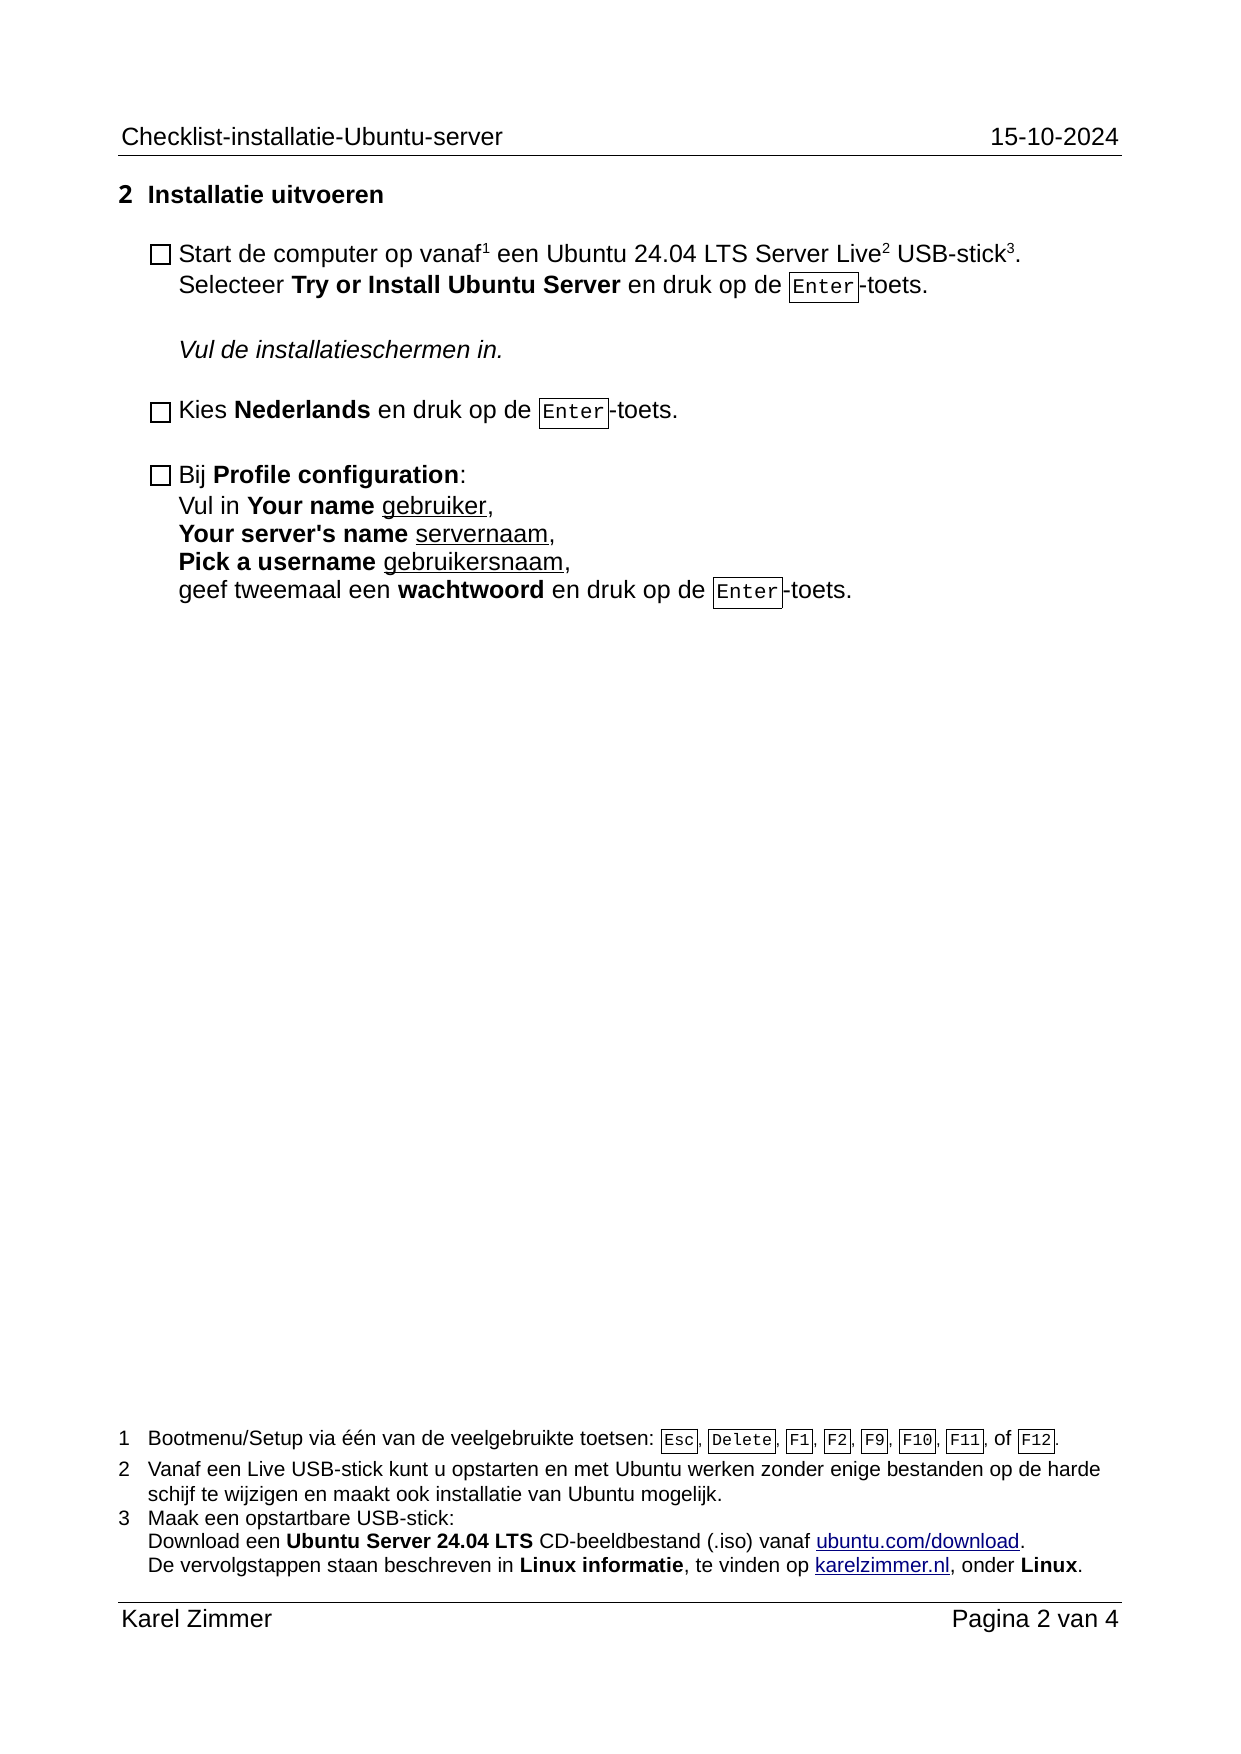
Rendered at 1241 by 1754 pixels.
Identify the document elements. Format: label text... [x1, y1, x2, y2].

table_cell Kies Nederlands en druk op de Enter-toets. [177, 395, 1122, 430]
table_cell [118, 365, 142, 395]
table_cell Selecteer Try or Install Ubuntu Server en druk op de Enter-toets. [177, 269, 1122, 304]
table_cell [118, 491, 142, 609]
table_cell [142, 335, 177, 365]
table_cell [118, 395, 142, 430]
table_cell [177, 365, 1122, 395]
table_cell Vul de installatieschermen in. [177, 335, 1122, 365]
table_cell [142, 395, 177, 430]
table_cell [118, 269, 142, 304]
table_cell [142, 304, 177, 334]
table_cell Vul in Your name gebruiker, Your server's name servernaam, Pick a username gebruikersnaam, geef tweemaal een wachtwoord en druk op de Enter-toets. [177, 491, 1122, 609]
table_cell [118, 304, 142, 334]
table_cell [118, 430, 142, 460]
list Installatie uitvoeren [118, 177, 1122, 211]
table_cell [118, 335, 142, 365]
table_header [118, 239, 142, 269]
table_header Start de computer op vanaf een Ubuntu 24.04 LTS Server Live USB-stick. [177, 239, 1122, 269]
table_cell [177, 304, 1122, 334]
table_cell [142, 491, 177, 609]
table_cell [142, 460, 177, 491]
table_cell Bij Profile configuration: [177, 460, 1122, 491]
table_cell [118, 460, 142, 491]
table_cell [142, 430, 177, 460]
table_cell [142, 365, 177, 395]
table_cell [177, 430, 1122, 460]
table_header [142, 239, 177, 269]
table_cell [142, 269, 177, 304]
